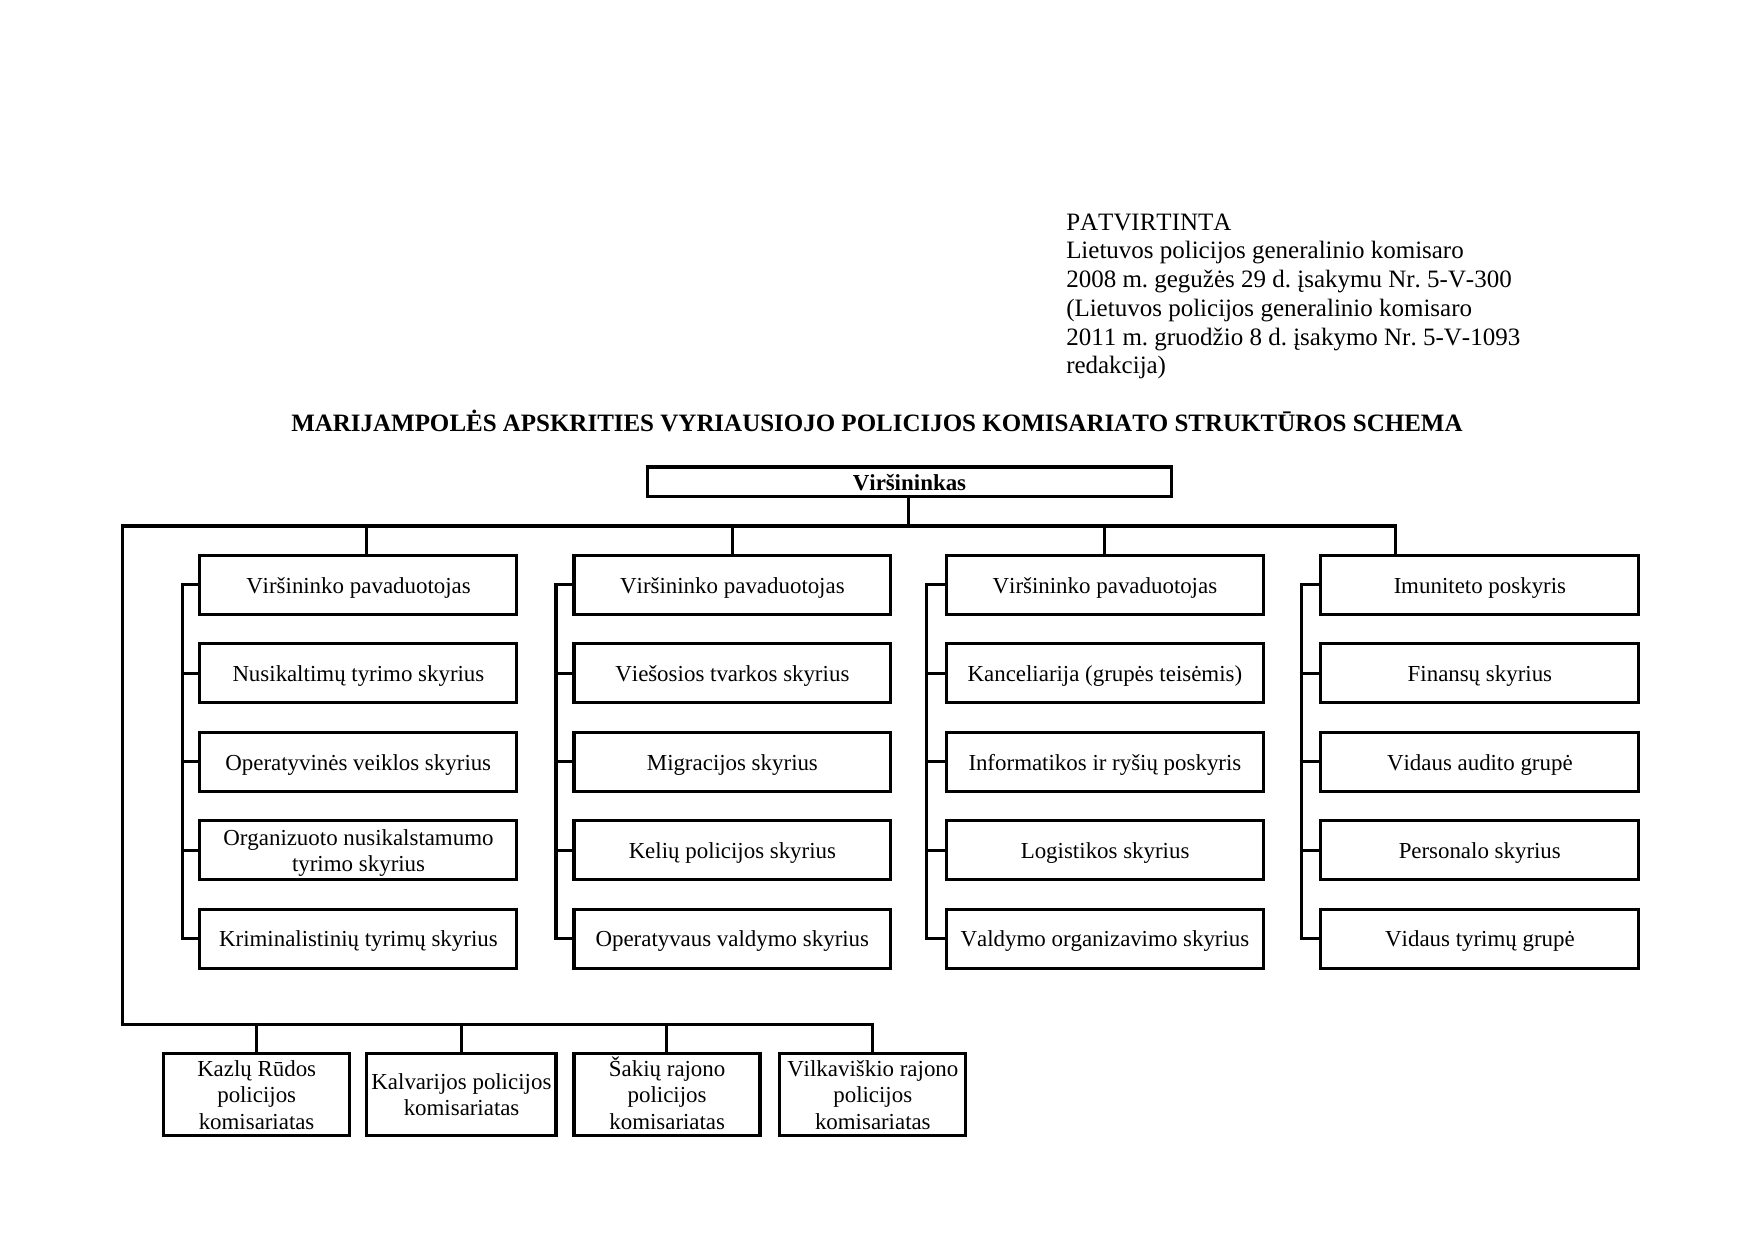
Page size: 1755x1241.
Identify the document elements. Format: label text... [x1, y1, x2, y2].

table_cell [1321, 528, 1376, 554]
table_header [200, 465, 350, 495]
table_cell [1303, 763, 1319, 790]
table_cell [184, 701, 200, 731]
table_cell [1376, 1052, 1396, 1134]
table_cell [184, 763, 198, 790]
table_cell [517, 967, 556, 996]
table_cell [1301, 528, 1321, 554]
table_cell [909, 701, 925, 731]
table_header [517, 465, 556, 495]
table_cell [928, 675, 945, 701]
table_cell [1264, 967, 1301, 996]
table_cell [1301, 495, 1321, 524]
table_cell [1264, 996, 1321, 1022]
table_cell [1321, 616, 1639, 642]
table_cell [892, 642, 908, 672]
table_cell [892, 908, 908, 937]
table_cell [928, 731, 945, 760]
table_cell [928, 908, 945, 937]
table_cell [124, 642, 163, 672]
table_cell [1303, 852, 1319, 878]
table_cell Vidaus tyrimų grupė [1322, 911, 1637, 967]
table_cell Organizuoto nusikalstamumo tyrimo skyrius [201, 822, 515, 878]
table_cell [574, 704, 891, 731]
table_cell [367, 1026, 460, 1052]
table_cell [558, 790, 574, 819]
table_cell [668, 1026, 760, 1052]
table_header [1173, 465, 1188, 495]
table_cell Viršininko pavaduotojas [948, 557, 1262, 613]
table_cell [734, 528, 891, 554]
table_cell [184, 613, 200, 642]
table_cell [909, 642, 925, 672]
table_cell [1265, 554, 1301, 583]
table_cell Kalvarijos policijos komisariatas [368, 1055, 554, 1134]
table_cell [1303, 642, 1319, 672]
table_cell [163, 613, 181, 642]
table_cell [558, 852, 572, 878]
table_cell [124, 613, 163, 642]
table_header [1321, 465, 1376, 495]
table_cell [1396, 1052, 1582, 1134]
text 2008 m. gegužės 29 d. įsakymu Nr. 5-V-300 [1066, 264, 1636, 293]
table_cell [967, 1052, 984, 1134]
table_cell [558, 675, 572, 701]
table_cell [200, 970, 517, 996]
table_cell [946, 881, 1263, 908]
table_header [122, 465, 163, 495]
table_cell [518, 554, 556, 583]
table_cell [124, 996, 163, 1022]
table_cell [124, 672, 163, 701]
table_cell [518, 908, 554, 937]
table_cell [574, 970, 891, 996]
table_cell Šakių rajono policijos komisariatas [576, 1055, 758, 1134]
table_cell [463, 1026, 556, 1052]
table_cell [163, 967, 200, 996]
table_cell [1171, 1023, 1188, 1052]
table_cell Logistikos skyrius [948, 822, 1262, 878]
table_cell [124, 967, 163, 996]
table_cell [1303, 675, 1319, 701]
table_cell [574, 1026, 665, 1052]
table_header [183, 465, 200, 495]
table_cell [1321, 970, 1639, 996]
table_cell [946, 528, 1103, 554]
table_cell [1188, 1023, 1282, 1052]
table_cell [1396, 1023, 1489, 1052]
table_cell [1265, 908, 1300, 937]
table_header Viršininkas [649, 469, 1170, 495]
table_cell [1282, 1023, 1376, 1052]
table_cell [368, 528, 517, 554]
table_cell [183, 554, 198, 583]
table_cell [184, 675, 198, 701]
table_cell [574, 881, 891, 908]
table_cell [891, 701, 908, 731]
table_cell [1582, 524, 1639, 554]
table_cell [558, 763, 572, 790]
table_cell [122, 495, 163, 524]
table_cell [558, 1052, 572, 1134]
table_cell [163, 878, 181, 908]
table_cell [927, 554, 945, 583]
table_cell [122, 1052, 162, 1134]
table_header [163, 465, 183, 495]
table_cell [124, 731, 163, 760]
table_cell [1188, 1052, 1376, 1134]
table_cell Migracijos skyrius [576, 734, 889, 790]
table_cell [1321, 881, 1639, 908]
table_header [574, 465, 646, 495]
table_cell [1321, 704, 1639, 731]
table_cell [909, 731, 925, 760]
table_cell [184, 586, 198, 613]
table_cell [891, 613, 908, 642]
table_cell [517, 528, 574, 554]
table_cell Vilkaviškio rajono policijos komisariatas [781, 1055, 964, 1134]
table_cell [124, 760, 163, 790]
table_cell [163, 937, 183, 967]
table_cell [124, 701, 163, 731]
table_cell [909, 908, 925, 937]
table_cell [1264, 878, 1300, 908]
table_cell [163, 583, 181, 613]
table_cell [909, 937, 927, 967]
table_cell Vidaus audito grupė [1322, 734, 1637, 790]
table_cell [1489, 1023, 1582, 1052]
table_cell [891, 790, 908, 819]
table_cell Viršininko pavaduotojas [201, 557, 515, 613]
table_cell [558, 819, 572, 849]
table_cell [910, 498, 1171, 524]
table_cell [124, 790, 163, 819]
table_cell [909, 819, 925, 849]
table_cell [1265, 642, 1300, 672]
table_cell [892, 849, 908, 878]
table_cell [258, 1026, 350, 1052]
table_cell [909, 760, 925, 790]
table_cell [518, 819, 554, 849]
table_cell [928, 819, 945, 849]
table_cell [558, 701, 574, 731]
table_cell [184, 878, 200, 908]
table_cell [518, 642, 554, 672]
table_cell [183, 495, 200, 524]
table_cell [518, 849, 554, 878]
table_cell [1376, 495, 1396, 524]
table_cell [892, 554, 908, 583]
table_cell [200, 996, 517, 1022]
table_cell [1264, 701, 1300, 731]
table_cell [909, 878, 925, 908]
table_cell Imuniteto poskyris [1322, 557, 1637, 613]
table_cell [928, 701, 946, 731]
table_cell [909, 613, 925, 642]
table_cell [1303, 701, 1321, 731]
table_cell [891, 996, 908, 1022]
table_cell [909, 583, 925, 613]
table_cell [1303, 790, 1321, 819]
table_cell [124, 583, 163, 613]
table_cell [909, 672, 925, 701]
table_cell [558, 731, 572, 760]
table_cell [1301, 967, 1321, 996]
text 2011 m. gruodžio 8 d. įsakymo Nr. 5-V-1093 [1066, 322, 1636, 350]
table_cell [1582, 1052, 1639, 1134]
table_cell [163, 642, 181, 672]
table_cell [1303, 586, 1319, 613]
table_cell [163, 790, 181, 819]
table_cell [984, 1052, 1171, 1134]
table_cell [200, 616, 517, 642]
table_cell [946, 616, 1263, 642]
table_cell [518, 937, 556, 967]
table_cell [1301, 940, 1319, 967]
table_cell [122, 1026, 163, 1052]
table_cell [762, 1052, 778, 1134]
table_cell [1321, 996, 1582, 1022]
table_cell [163, 760, 181, 790]
table_header [556, 465, 574, 495]
table_cell [1264, 495, 1301, 524]
table_cell [556, 967, 574, 996]
table_cell Nusikaltimų tyrimo skyrius [201, 645, 515, 701]
text Lietuvos policijos generalinio komisaro [1066, 235, 1636, 264]
table_cell [927, 940, 945, 967]
table_cell [1265, 849, 1300, 878]
table_cell [163, 819, 181, 849]
table_cell Viršininko pavaduotojas [576, 557, 889, 613]
table_cell [984, 1023, 1077, 1052]
table_cell [124, 878, 163, 908]
table_cell Viešosios tvarkos skyrius [576, 645, 889, 701]
table_cell [124, 528, 200, 554]
table_cell [350, 495, 367, 524]
table_cell [1376, 1023, 1396, 1052]
table_cell [928, 763, 945, 790]
table_cell Kriminalistinių tyrimų skyrius [201, 911, 515, 967]
table_cell [163, 996, 200, 1022]
table_cell [558, 613, 574, 642]
table_cell [946, 996, 1263, 1022]
table_cell [1106, 528, 1263, 554]
table_cell [1303, 908, 1319, 937]
table_cell [200, 495, 350, 524]
table_cell [1264, 613, 1300, 642]
table_cell Finansų skyrius [1322, 645, 1637, 701]
table_cell [163, 731, 181, 760]
table_cell [1188, 495, 1263, 524]
table_cell [1301, 554, 1319, 583]
table_cell [574, 616, 891, 642]
table_cell [928, 613, 946, 642]
table_header [350, 465, 367, 495]
table_cell [184, 790, 200, 819]
table_cell [1265, 731, 1300, 760]
table_cell [124, 908, 163, 937]
table_cell [558, 586, 572, 613]
table_cell [184, 908, 198, 937]
table_cell [124, 554, 163, 583]
table_cell [351, 1052, 365, 1134]
table_header [1396, 465, 1582, 495]
table_cell [518, 672, 554, 701]
table_cell [1265, 937, 1301, 967]
table_cell [163, 701, 181, 731]
table_cell [517, 790, 554, 819]
table_cell [891, 967, 908, 996]
table_cell [1303, 731, 1319, 760]
table_cell [184, 852, 198, 878]
table_cell [574, 495, 647, 524]
table_cell [1265, 672, 1300, 701]
table_cell [558, 878, 574, 908]
table_cell [183, 940, 198, 967]
table_header [1582, 465, 1639, 495]
table_cell [574, 996, 891, 1022]
table_cell [909, 554, 927, 583]
table_cell Personalo skyrius [1322, 822, 1637, 878]
table_cell [124, 937, 163, 967]
table_cell [184, 731, 198, 760]
table_cell [163, 1026, 255, 1052]
table_cell [946, 970, 1263, 996]
table_cell [1321, 793, 1639, 819]
table_cell [517, 878, 554, 908]
table_cell Kelių policijos skyrius [576, 822, 889, 878]
table_cell [909, 849, 925, 878]
table_cell [350, 1026, 367, 1052]
table_header [1301, 465, 1321, 495]
table_cell [909, 967, 946, 996]
table_header [1264, 465, 1301, 495]
table_cell [1171, 495, 1188, 524]
table_cell [556, 1026, 574, 1052]
table_cell [1397, 524, 1582, 554]
table_cell [946, 704, 1263, 731]
table_cell Operatyvaus valdymo skyrius [576, 911, 889, 967]
table_cell [574, 793, 891, 819]
table_cell [518, 583, 554, 613]
table_header [367, 465, 517, 495]
table_cell [1582, 996, 1639, 1022]
table_cell [574, 528, 731, 554]
table_cell [1321, 495, 1376, 524]
table_cell [518, 760, 554, 790]
table_cell [928, 878, 946, 908]
table_cell [892, 819, 908, 849]
table_cell [558, 642, 572, 672]
table_cell Operatyvinės veiklos skyrius [201, 734, 515, 790]
table_cell [558, 908, 572, 937]
table_cell [891, 528, 946, 554]
table_cell [200, 528, 365, 554]
table_cell [1582, 495, 1639, 524]
table_cell [518, 731, 554, 760]
table_cell [184, 642, 198, 672]
table_cell [1265, 760, 1300, 790]
table_cell [648, 498, 907, 524]
table_cell [163, 554, 183, 583]
table_cell [1264, 528, 1301, 554]
table_cell [367, 495, 517, 524]
table_cell [1264, 790, 1300, 819]
table_cell [1265, 819, 1300, 849]
table_cell [892, 672, 908, 701]
table_cell [517, 701, 554, 731]
table_cell [556, 495, 574, 524]
table_cell [124, 819, 163, 849]
table_cell [892, 937, 908, 967]
text MARIJAMPOLĖS APSKRITIES VYRIAUSIOJO POLICIJOS KOMISARIATO STRUKTŪROS SCHEMA [118, 408, 1636, 437]
table_cell Informatikos ir ryšių poskyris [948, 734, 1262, 790]
table_cell [1303, 819, 1319, 849]
table_cell Valdymo organizavimo skyrius [948, 911, 1262, 967]
table_cell [892, 760, 908, 790]
table_cell [1078, 1023, 1171, 1052]
table_cell [909, 996, 946, 1022]
table_cell Kazlų Rūdos policijos komisariatas [165, 1055, 348, 1134]
table_cell [517, 996, 574, 1022]
table_cell [200, 881, 517, 908]
table_cell [760, 1026, 779, 1052]
table_cell [1303, 613, 1321, 642]
table_cell [1303, 878, 1321, 908]
table_cell [163, 495, 183, 524]
table_cell Kanceliarija (grupės teisėmis) [948, 645, 1262, 701]
table_cell [163, 849, 181, 878]
table_cell [163, 672, 181, 701]
table_header [1188, 465, 1263, 495]
table_cell [928, 852, 945, 878]
table_cell [892, 731, 908, 760]
table_cell [891, 878, 908, 908]
table_cell [966, 1023, 984, 1052]
table_cell [874, 1023, 966, 1052]
text PATVIRTINTA [1066, 207, 1636, 235]
table_cell [163, 908, 181, 937]
table_cell [184, 819, 198, 849]
table_cell [928, 642, 945, 672]
table_cell [517, 613, 554, 642]
table_cell [1376, 528, 1394, 554]
table_cell [780, 1026, 871, 1052]
table_cell [909, 790, 925, 819]
table_cell [556, 554, 572, 583]
table_cell [928, 586, 945, 613]
table_cell [200, 793, 517, 819]
text redakcija) [1066, 350, 1636, 379]
table_cell [1265, 583, 1300, 613]
table_cell [946, 793, 1263, 819]
table_cell [1582, 1023, 1639, 1052]
table_cell [124, 849, 163, 878]
table_cell [928, 790, 946, 819]
table_header [1376, 465, 1396, 495]
text (Lietuvos policijos generalinio komisaro [1066, 293, 1636, 322]
table_cell [556, 940, 572, 967]
table_cell [1396, 495, 1582, 524]
table_cell [517, 495, 556, 524]
table_cell [1171, 1052, 1188, 1134]
table_cell [200, 704, 517, 731]
table_cell [892, 583, 908, 613]
